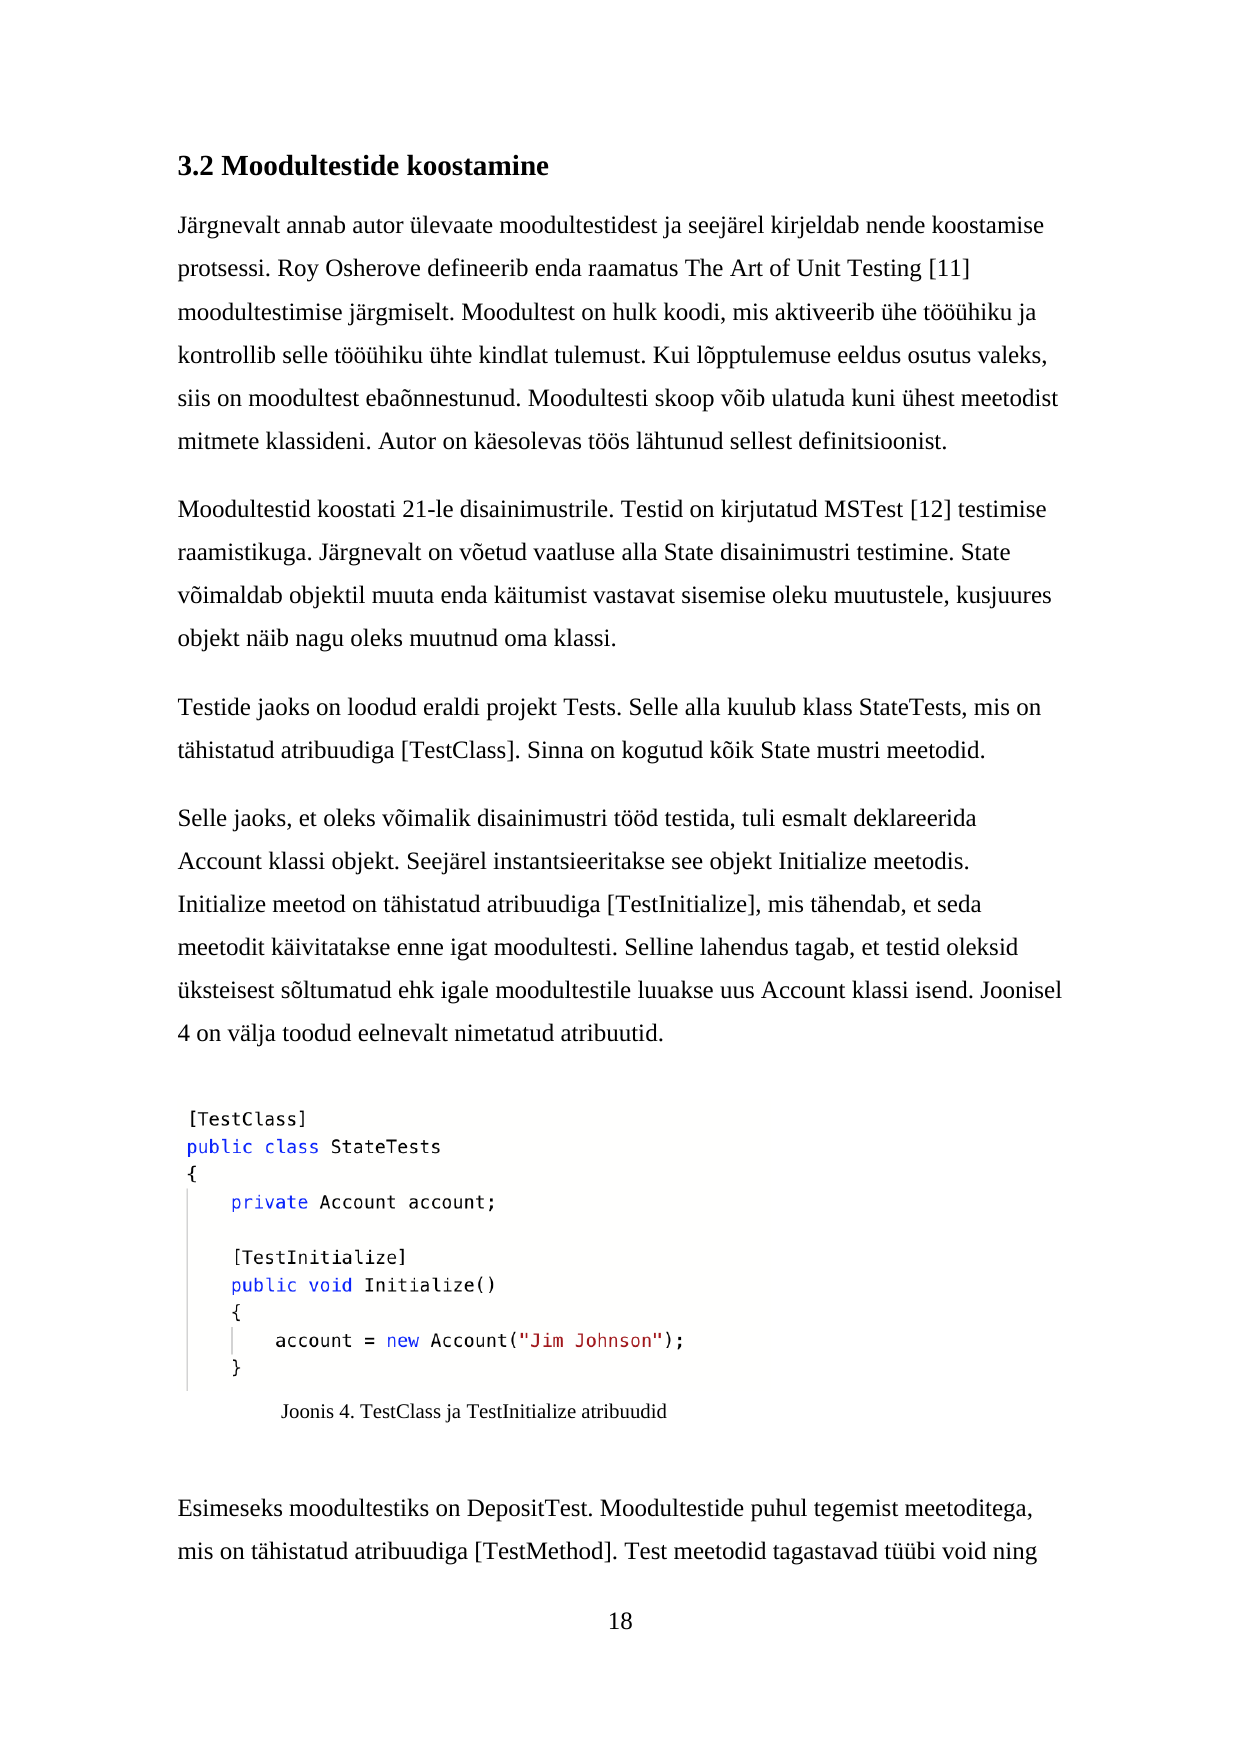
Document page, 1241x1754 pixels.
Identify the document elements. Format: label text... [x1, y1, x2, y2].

picture [177, 1099, 771, 1391]
text Esimeseks moodultestiks on DepositTest. Moodultestide puhul tegemist meetoditega, mis on tähistatud atribuudiga [TestMethod]. Test meetodid tagastavad tüübi void ning [177, 1493, 1063, 1565]
subtitle Moodultestide koostamine [177, 148, 1063, 181]
text Testide jaoks on loodud eraldi projekt Tests. Selle alla kuulub klass StateTests, mis on tähistatud atribuudiga [TestClass]. Sinna on kogutud kõik State mustri meetodid. [177, 692, 1063, 763]
text Moodultestid koostati 21-le disainimustrile. Testid on kirjutatud MSTest [12] testimise raamistikuga. Järgnevalt on võetud vaatluse alla State disainimustri testimine. State võimaldab objektil muuta enda käitumist vastavat sisemise oleku muutustele, kusjuures objekt näib nagu oleks muutnud oma klassi. [177, 494, 1063, 652]
text Selle jaoks, et oleks võimalik disainimustri tööd testida, tuli esmalt deklareerida Account klassi objekt. Seejärel instantsieeritakse see objekt Initialize meetodis. Initialize meetod on tähistatud atribuudiga [TestInitialize], mis tähendab, et seda meetodit käivitatakse enne igat moodultesti. Selline lahendus tagab, et testid oleksid üksteisest sõltumatud ehk igale moodultestile luuakse uus Account klassi isend. Joonisel 4 on välja toodud eelnevalt nimetatud atribuutid. [177, 803, 1063, 1047]
text Järgnevalt annab autor ülevaate moodultestidest ja seejärel kirjeldab nende koostamise protsessi. Roy Osherove defineerib enda raamatus The Art of Unit Testing [11] moodultestimise järgmiselt. Moodultest on hulk koodi, mis aktiveerib ühe tööühiku ja kontrollib selle tööühiku ühte kindlat tulemust. Kui lõpptulemuse eeldus osutus valeks, siis on moodultest ebaõnnestunud. Moodultesti skoop võib ulatuda kuni ühest meetodist mitmete klassideni. Autor on käesolevas töös lähtunud sellest definitsioonist. [177, 210, 1063, 455]
text Joonis 4. TestClass ja TestInitialize atribuudid [177, 1391, 771, 1423]
